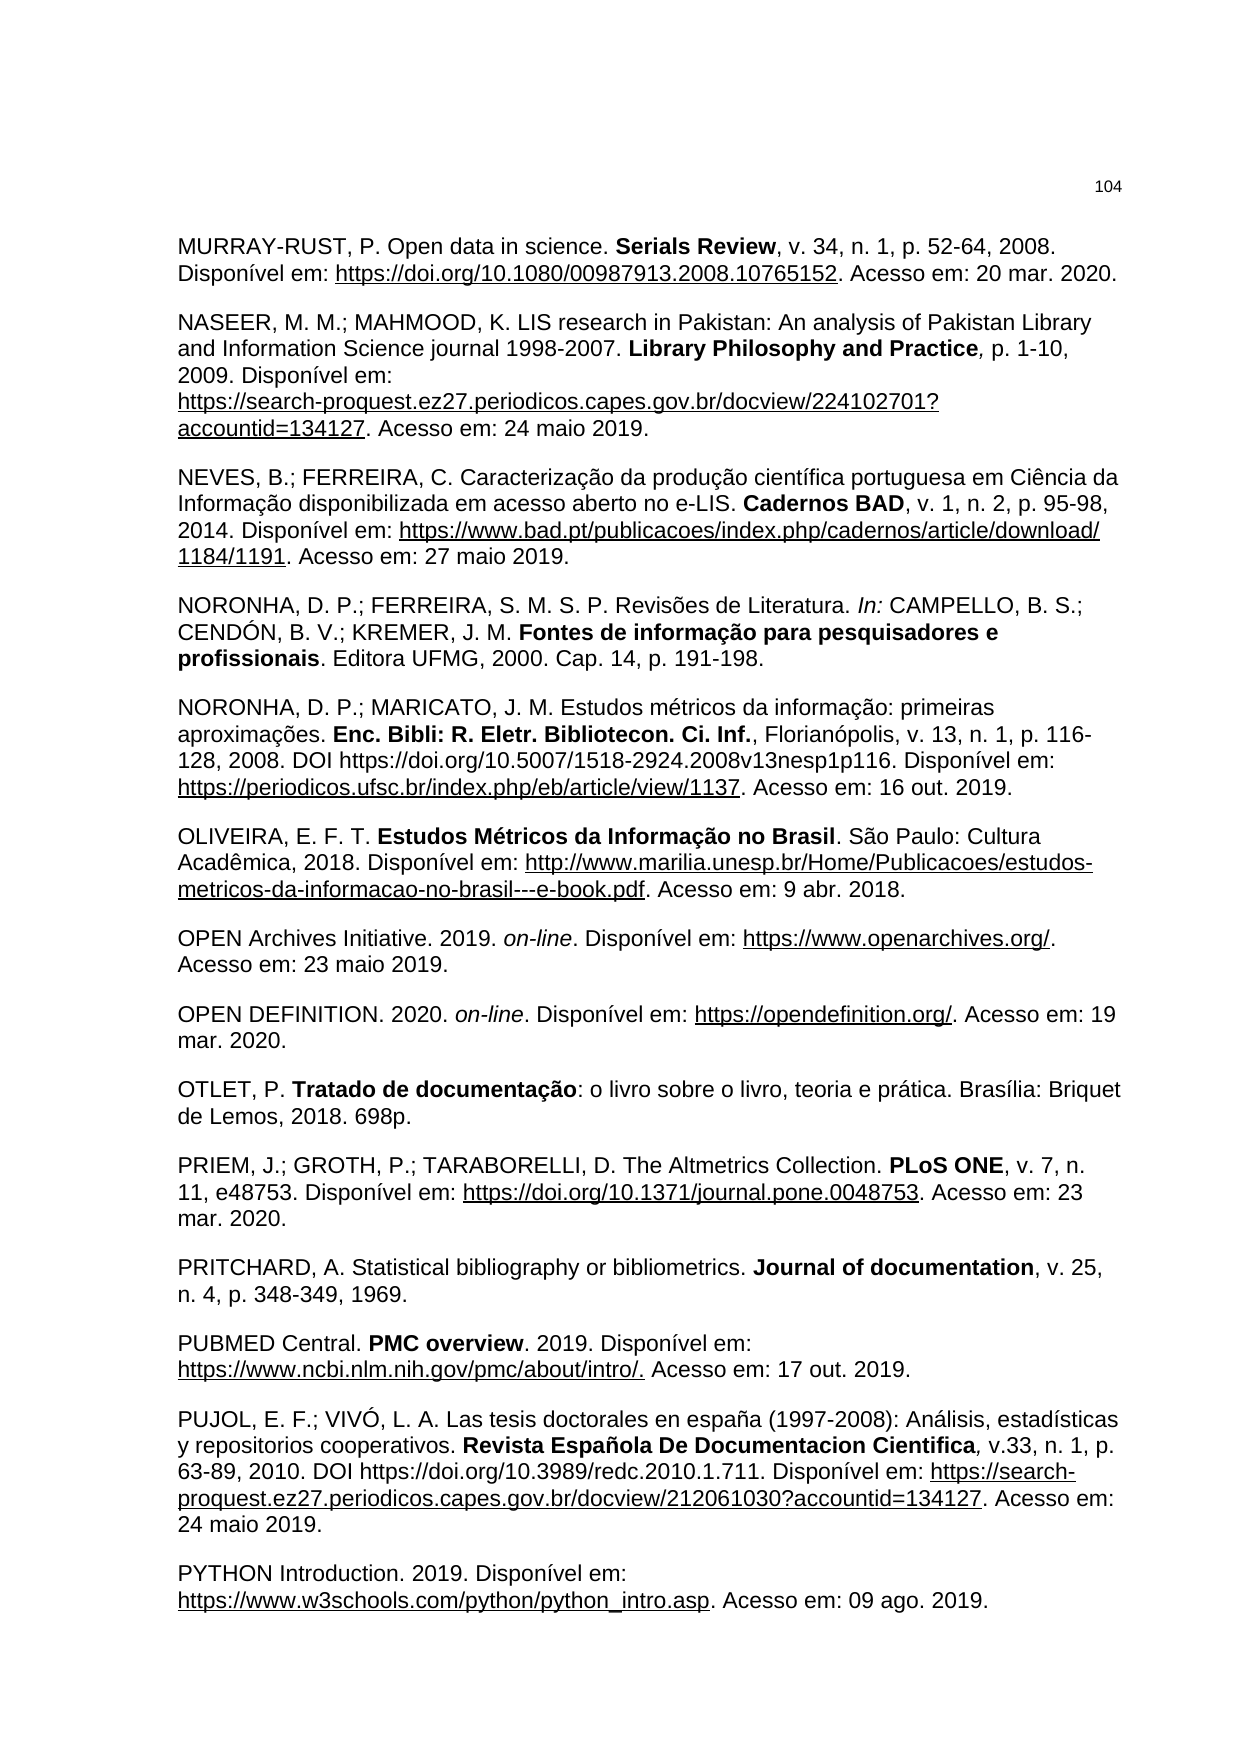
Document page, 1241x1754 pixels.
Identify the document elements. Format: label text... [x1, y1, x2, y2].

text OTLET, P. Tratado de documentação: o livro sobre o livro, teoria e prática. Brasília: Briquet de Lemos, 2018. 698p. [177, 1076, 1122, 1129]
text NEVES, B.; FERREIRA, C. Caracterização da produção científica portuguesa em Ciência da Informação disponibilizada em acesso aberto no e-LIS. Cadernos BAD, v. 1, n. 2, p. 95-98, 2014. Disponível em: https://www.bad.pt/publicacoes/index.php/cadernos/article/download/1184/1191. Acesso em: 27 maio 2019. [177, 464, 1122, 569]
text PUJOL, E. F.; VIVÓ, L. A. Las tesis doctorales en españa (1997-2008): Análisis, estadísticas y repositorios cooperativos. Revista Española De Documentacion Cientifica, v.33, n. 1, p. 63-89, 2010. DOI https://doi.org/10.3989/redc.2010.1.711. Disponível em: https://search-proquest.ez27.periodicos.capes.gov.br/docview/212061030?accountid=134127. Acesso em: 24 maio 2019. [177, 1406, 1122, 1537]
text NASEER, M. M.; MAHMOOD, K. LIS research in Pakistan: An analysis of Pakistan Library and Information Science journal 1998-2007. Library Philosophy and Practice, p. 1-10, 2009. Disponível em: https://search-proquest.ez27.periodicos.capes.gov.br/docview/224102701?accountid=134127. Acesso em: 24 maio 2019. [177, 309, 1122, 441]
text NORONHA, D. P.; MARICATO, J. M. Estudos métricos da informação: primeiras aproximações. Enc. Bibli: R. Eletr. Bibliotecon. Ci. Inf., Florianópolis, v. 13, n. 1, p. 116-128, 2008. DOI https://doi.org/10.5007/1518-2924.2008v13nesp1p116. Disponível em: https://periodicos.ufsc.br/index.php/eb/article/view/1137. Acesso em: 16 out. 2019. [177, 694, 1122, 800]
text OPEN DEFINITION. 2020. on-line. Disponível em: https://opendefinition.org/. Acesso em: 19 mar. 2020. [177, 1001, 1122, 1053]
text OLIVEIRA, E. F. T. Estudos Métricos da Informação no Brasil. São Paulo: Cultura Acadêmica, 2018. Disponível em: http://www.marilia.unesp.br/Home/Publicacoes/estudos-metricos-da-informacao-no-brasil---e-book.pdf. Acesso em: 9 abr. 2018. [177, 823, 1122, 902]
text PRITCHARD, A. Statistical bibliography or bibliometrics. Journal of documentation, v. 25, n. 4, p. 348-349, 1969. [177, 1254, 1122, 1307]
text NORONHA, D. P.; FERREIRA, S. M. S. P. Revisões de Literatura. In: CAMPELLO, B. S.; CENDÓN, B. V.; KREMER, J. M. Fontes de informação para pesquisadores e profissionais. Editora UFMG, 2000. Cap. 14, p. 191-198. [177, 592, 1122, 671]
text PYTHON Introduction. 2019. Disponível em: https://www.w3schools.com/python/python_intro.asp. Acesso em: 09 ago. 2019. [177, 1560, 1122, 1613]
text OPEN Archives Initiative. 2019. on-line. Disponível em: https://www.openarchives.org/. Acesso em: 23 maio 2019. [177, 925, 1122, 978]
text PUBMED Central. PMC overview. 2019. Disponível em: https://www.ncbi.nlm.nih.gov/pmc/about/intro/. Acesso em: 17 out. 2019. [177, 1330, 1122, 1383]
text PRIEM, J.; GROTH, P.; TARABORELLI, D. The Altmetrics Collection. PLoS ONE, v. 7, n. 11, e48753. Disponível em: https://doi.org/10.1371/journal.pone.0048753. Acesso em: 23 mar. 2020. [177, 1152, 1122, 1231]
text MURRAY-RUST, P. Open data in science. Serials Review, v. 34, n. 1, p. 52-64, 2008. Disponível em: https://doi.org/10.1080/00987913.2008.10765152. Acesso em: 20 mar. 2020. [177, 233, 1122, 286]
